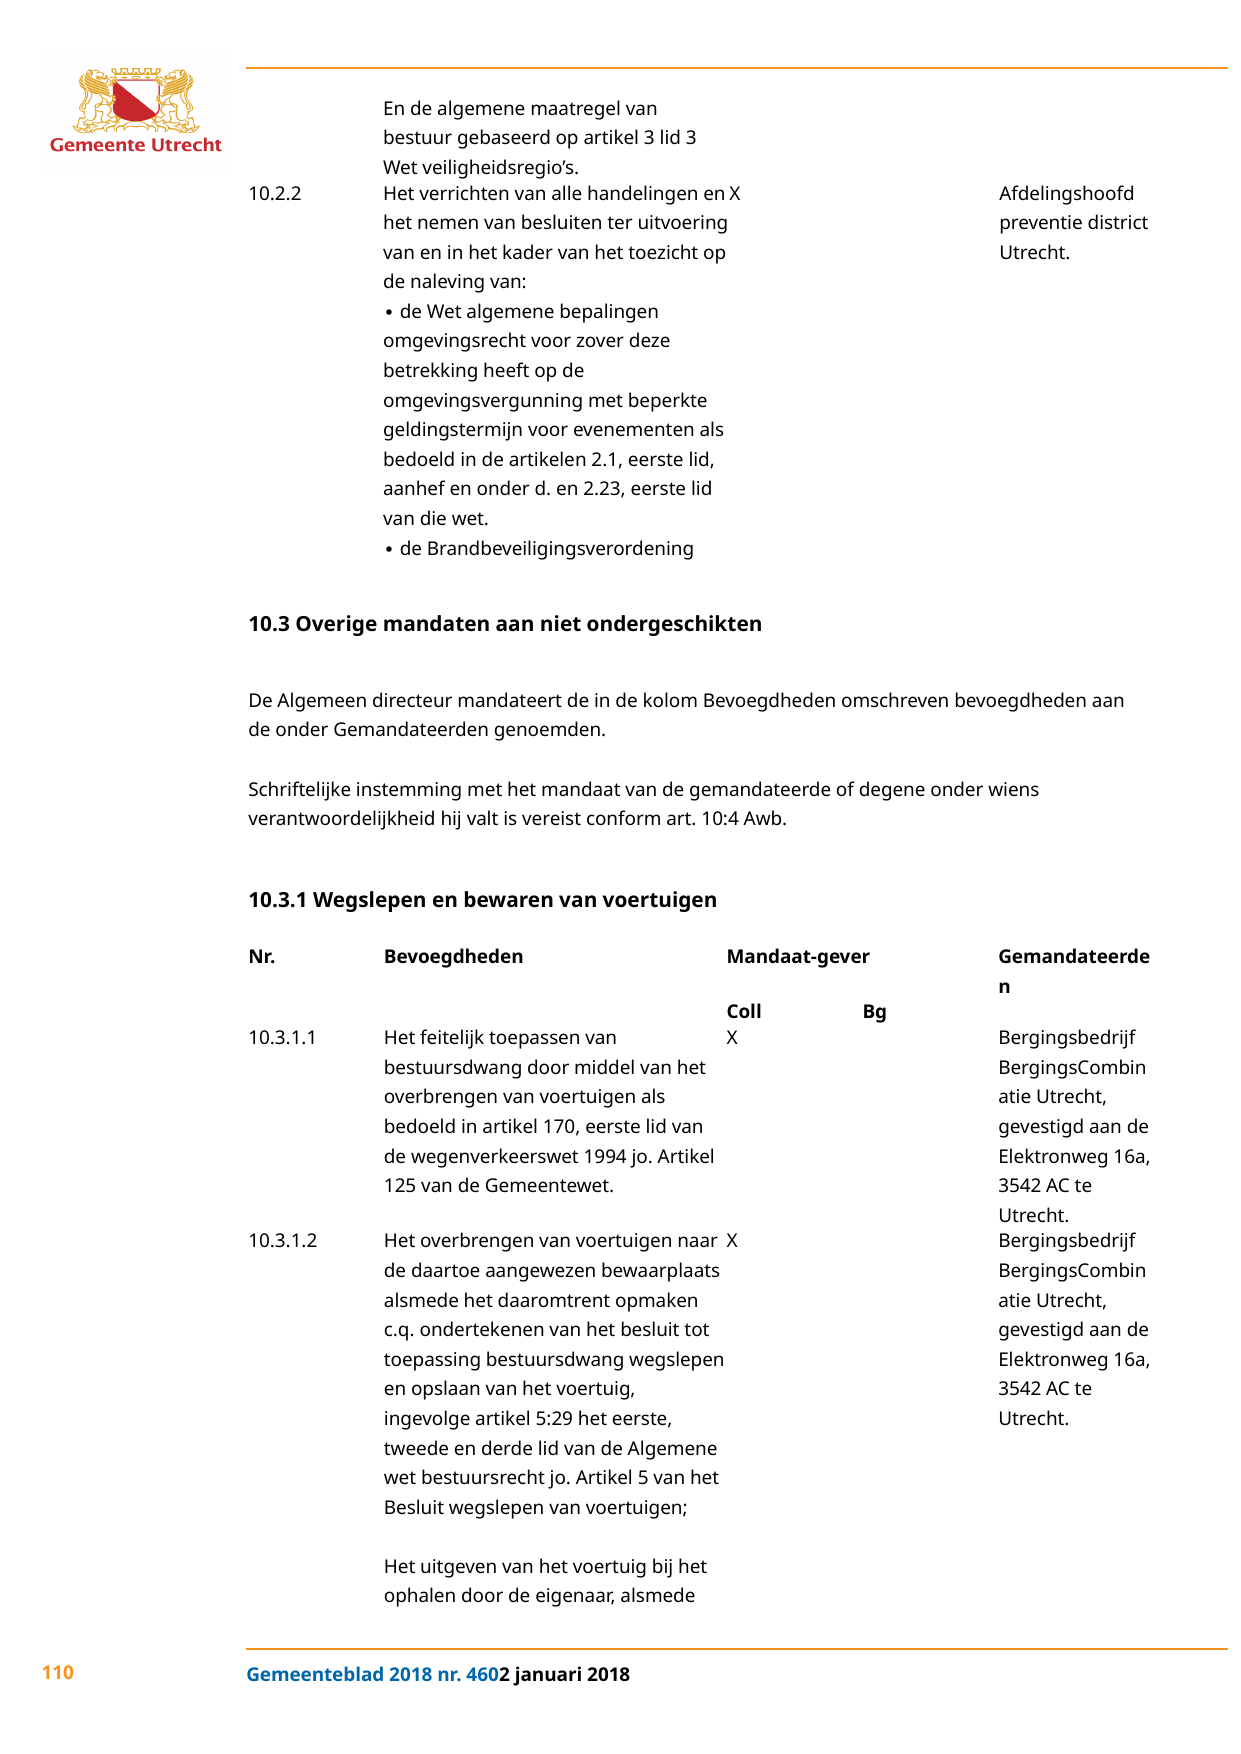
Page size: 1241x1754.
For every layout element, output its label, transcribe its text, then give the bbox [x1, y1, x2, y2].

table_cell 10.3.1.1 [248, 1025, 384, 1228]
table_header Gemandateerden [998, 944, 1152, 999]
table_cell 10.3.1.2 [248, 1228, 384, 1608]
table_cell X [726, 1228, 862, 1608]
text De Algemeen directeur mandateert de in de kolom Bevoegdheden omschreven bevoegdheden aan de onder Gemandateerden genoemden. [248, 687, 1152, 742]
table_header Bevoegdheden [384, 944, 726, 999]
table_cell En de algemene maatregel van bestuur gebaseerd op artikel 3 lid 3 Wet veiligheidsregio’s. [383, 95, 729, 180]
table_cell Afdelingshoofd preventie district Utrecht. [999, 180, 1152, 560]
table_cell 10.2.2 [248, 180, 383, 560]
table_cell X [726, 1025, 862, 1228]
table_cell Bergingsbedrijf BergingsCombinatie Utrecht, gevestigd aan de Elektronweg 16a, 3542 AC te Utrecht. [998, 1025, 1152, 1228]
table_cell [248, 999, 384, 1024]
table_cell [384, 999, 726, 1024]
table_header Nr. [248, 944, 384, 999]
table_header Mandaat-gever [726, 944, 998, 999]
table_cell [862, 1025, 998, 1228]
table_cell [864, 95, 999, 180]
table_cell [998, 999, 1152, 1024]
table_cell [729, 95, 864, 180]
table_cell Bergingsbedrijf BergingsCombinatie Utrecht, gevestigd aan de Elektronweg 16a, 3542 AC te Utrecht. [998, 1228, 1152, 1608]
text Schriftelijke instemming met het mandaat van de gemandateerde of degene onder wiens verantwoordelijkheid hij valt is vereist conform art. 10:4 Awb. [248, 776, 1152, 831]
table_cell [864, 180, 999, 560]
picture [41, 47, 231, 172]
table_cell Bg [862, 999, 998, 1024]
table_cell [862, 1228, 998, 1608]
table_cell Het overbrengen van voertuigen naar de daartoe aangewezen bewaarplaats alsmede het daaromtrent opmaken c.q. ondertekenen van het besluit tot toepassing bestuursdwang wegslepen en opslaan van het voertuig, ingevolge artikel 5:29 het eerste, tweede en derde lid van de Algemene wet bestuursrecht jo. Artikel 5 van het Besluit wegslepen van voertuigen; Het uitgeven van het voertuig bij het ophalen door de eigenaar, alsmede [384, 1228, 726, 1608]
table_cell X [729, 180, 864, 560]
table_cell [248, 95, 383, 180]
text 10.3.1 Wegslepen en bewaren van voertuigen [248, 885, 1152, 914]
table_cell Coll [726, 999, 862, 1024]
table_cell Het verrichten van alle handelingen en het nemen van besluiten ter uitvoering van en in het kader van het toezicht op de naleving van: ∙ de Wet algemene bepalingen omgevingsrecht voor zover deze betrekking heeft op de omgevingsvergunning met beperkte geldingstermijn voor evenementen als bedoeld in de artikelen 2.1, eerste lid, aanhef en onder d. en 2.23, eerste lid van die wet. ∙ de Brandbeveiligingsverordening [383, 180, 729, 560]
text 10.3 Overige mandaten aan niet ondergeschikten [248, 609, 1152, 638]
table_cell Het feitelijk toepassen van bestuursdwang door middel van het overbrengen van voertuigen als bedoeld in artikel 170, eerste lid van de wegenverkeerswet 1994 jo. Artikel 125 van de Gemeentewet. [384, 1025, 726, 1228]
table_cell [999, 95, 1152, 180]
